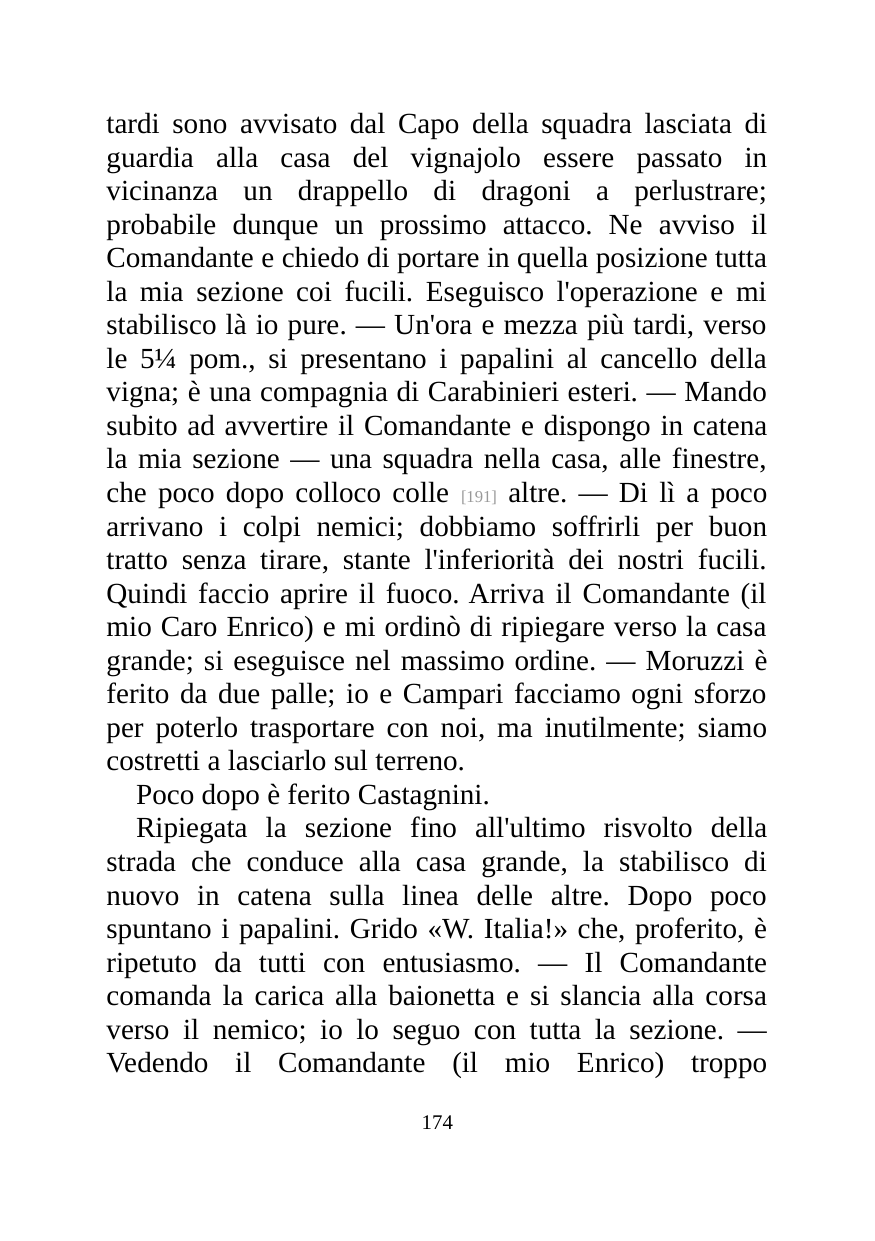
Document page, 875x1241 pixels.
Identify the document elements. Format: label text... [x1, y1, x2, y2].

text tardi sono avvisato dal Capo della squadra lasciata di guardia alla casa del vignajolo essere passato in vicinanza un drappello di dragoni a perlustrare; probabile dunque un prossimo attacco. Ne avviso il Comandante e chiedo di portare in quella posizione tutta la mia sezione coi fucili. Eseguisco l'operazione e mi stabilisco là io pure. — Un'ora e mezza più tardi, verso le 5¼ pom., si presentano i papalini al cancello della vigna; è una compagnia di Carabinieri esteri. — Mando subito ad avvertire il Comandante e dispongo in catena la mia sezione — una squadra nella casa, alle finestre, che poco dopo colloco colle [191] altre. — Di lì a poco arrivano i colpi nemici; dobbiamo soffrirli per buon tratto senza tirare, stante l'inferiorità dei nostri fucili. Quindi faccio aprire il fuoco. Arriva il Comandante (il mio Caro Enrico) e mi ordinò di ripiegare verso la casa grande; si eseguisce nel massimo ordine. — Moruzzi è ferito da due palle; io e Campari facciamo ogni sforzo per poterlo trasportare con noi, ma inutilmente; siamo costretti a lasciarlo sul terreno. [106, 106, 768, 777]
text Poco dopo è ferito Castagnini. [106, 777, 768, 811]
text Ripiegata la sezione fino all'ultimo risvolto della strada che conduce alla casa grande, la stabilisco di nuovo in catena sulla linea delle altre. Dopo poco spuntano i papalini. Grido «W. Italia!» che, proferito, è ripetuto da tutti con entusiasmo. — Il Comandante comanda la carica alla baionetta e si slancia alla corsa verso il nemico; io lo seguo con tutta la sezione. — Vedendo il Comandante (il mio Enrico) troppo [106, 811, 768, 1079]
